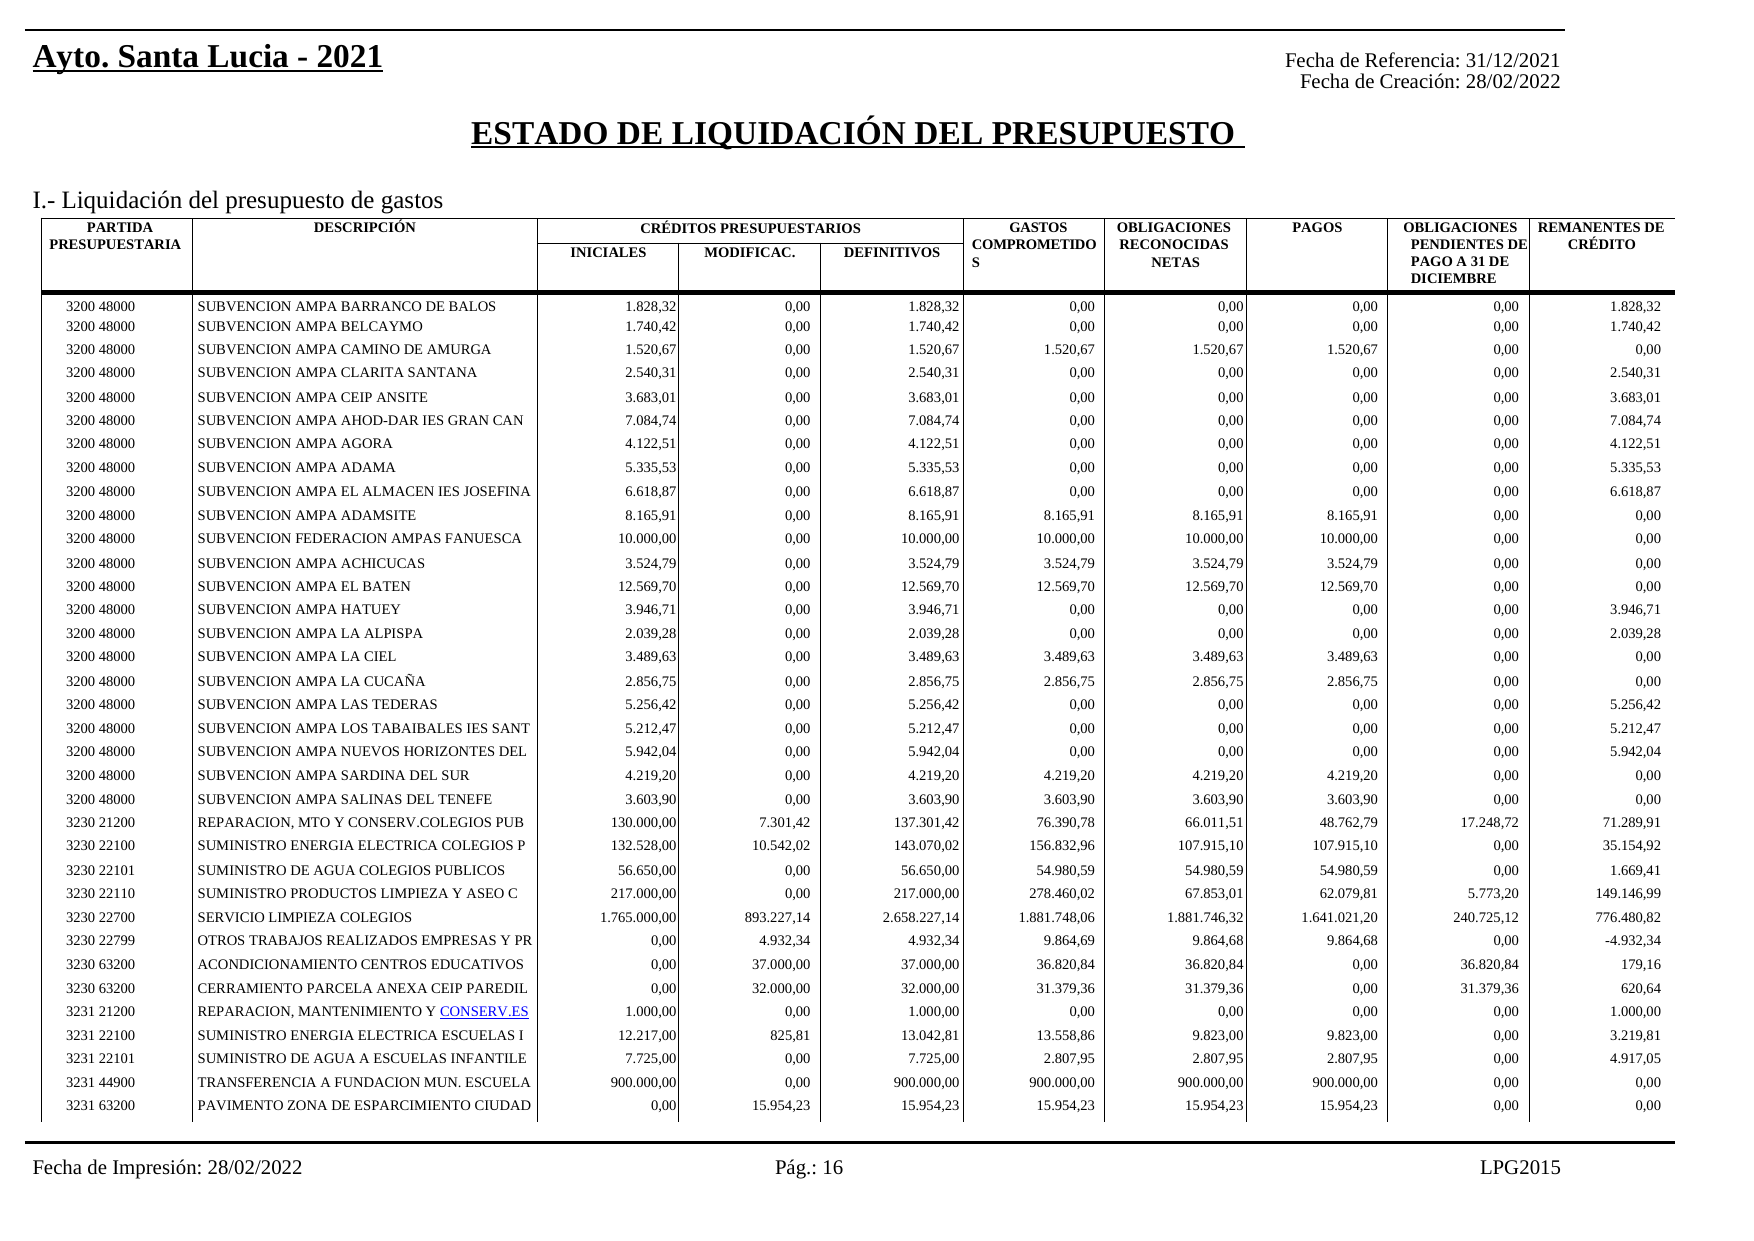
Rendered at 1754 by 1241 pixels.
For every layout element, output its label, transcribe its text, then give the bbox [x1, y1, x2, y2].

table_cell 0,00 [1247, 953, 1387, 976]
table_cell 4.219,20 [1105, 763, 1246, 787]
table_cell 3231 44900 [42, 1071, 192, 1094]
table_cell 0,00 [1388, 598, 1529, 621]
table_cell 1.828,32 [538, 295, 678, 313]
table_cell 0,00 [1247, 295, 1387, 313]
table_cell 1.520,67 [538, 338, 678, 361]
table_cell 12.569,70 [964, 574, 1104, 597]
table_cell SUBVENCION AMPA LAS TEDERAS [193, 692, 537, 716]
table_cell 0,00 [679, 1000, 820, 1023]
table_cell 3.683,01 [538, 385, 678, 408]
table_cell 2.856,75 [1247, 669, 1387, 692]
table_cell 2.039,28 [538, 621, 678, 645]
table_cell 7.725,00 [538, 1047, 678, 1071]
table_cell 0,00 [1388, 526, 1529, 551]
table_cell 0,00 [679, 763, 820, 787]
table_cell 4.932,34 [821, 929, 963, 952]
table_cell 3.946,71 [821, 598, 963, 621]
text ESTADO DE LIQUIDACIÓN DEL PRESUPUESTO [32, 113, 1674, 152]
table_header DESCRIPCIÓN [193, 219, 537, 290]
table_cell SUBVENCION AMPA CAMINO DE AMURGA [193, 338, 537, 361]
table_cell 2.807,95 [1247, 1047, 1387, 1071]
table_cell 1.520,67 [1247, 338, 1387, 361]
table_cell 900.000,00 [1105, 1071, 1246, 1094]
table_cell 0,00 [679, 551, 820, 574]
table_cell 3200 48000 [42, 361, 192, 385]
table_cell 6.618,87 [538, 480, 678, 503]
table_cell 0,00 [1388, 858, 1529, 881]
table_cell 3200 48000 [42, 574, 192, 597]
table_cell 1.520,67 [964, 338, 1104, 361]
table_cell 31.379,36 [964, 976, 1104, 999]
table_cell 9.864,68 [1247, 929, 1387, 952]
table_cell 3200 48000 [42, 763, 192, 787]
table_cell SUMINISTRO ENERGIA ELECTRICA ESCUELAS I [193, 1023, 537, 1047]
table_cell 0,00 [964, 621, 1104, 645]
table_cell 3200 48000 [42, 432, 192, 456]
table_cell 5.335,53 [1530, 456, 1675, 479]
table_cell 8.165,91 [1105, 503, 1246, 526]
table_cell OTROS TRABAJOS REALIZADOS EMPRESAS Y PR [193, 929, 537, 952]
table_cell 12.569,70 [1105, 574, 1246, 597]
table_cell 35.154,92 [1530, 834, 1675, 857]
table_cell 0,00 [679, 432, 820, 456]
table_cell 0,00 [1247, 716, 1387, 739]
table_cell 3200 48000 [42, 787, 192, 811]
table_cell 0,00 [538, 953, 678, 976]
table_cell 5.256,42 [1530, 692, 1675, 716]
table_cell 4.917,05 [1530, 1047, 1675, 1071]
table_cell 0,00 [679, 692, 820, 716]
table_cell 0,00 [679, 409, 820, 432]
table_cell 3200 48000 [42, 740, 192, 763]
table_cell 7.084,74 [538, 409, 678, 432]
table_cell 900.000,00 [1247, 1071, 1387, 1094]
table_cell 3200 48000 [42, 295, 192, 313]
table_cell 900.000,00 [538, 1071, 678, 1094]
table_cell 13.042,81 [821, 1023, 963, 1047]
table_cell SUBVENCION AMPA ADAMA [193, 456, 537, 479]
table_cell SUBVENCION AMPA BELCAYMO [193, 314, 537, 337]
table_cell 8.165,91 [538, 503, 678, 526]
table_cell 0,00 [1247, 314, 1387, 337]
table_cell 0,00 [1388, 1047, 1529, 1071]
table_cell 0,00 [1105, 480, 1246, 503]
table_cell 3200 48000 [42, 645, 192, 668]
table_cell 0,00 [964, 716, 1104, 739]
table_cell 0,00 [679, 503, 820, 526]
table_cell 4.122,51 [821, 432, 963, 456]
table_cell 156.832,96 [964, 834, 1104, 857]
table_cell SUBVENCION AMPA BARRANCO DE BALOS [193, 295, 537, 313]
table_cell 0,00 [1530, 787, 1675, 811]
table_cell 0,00 [1247, 456, 1387, 479]
table_cell 5.942,04 [1530, 740, 1675, 763]
table_cell 4.932,34 [679, 929, 820, 952]
table_cell SUBVENCION AMPA EL ALMACEN IES JOSEFINA [193, 480, 537, 503]
table_cell 3200 48000 [42, 409, 192, 432]
table_cell 0,00 [679, 385, 820, 408]
table_cell 0,00 [964, 1000, 1104, 1023]
table_cell SUMINISTRO DE AGUA A ESCUELAS INFANTILE [193, 1047, 537, 1071]
table_cell 1.641.021,20 [1247, 905, 1387, 928]
text I.- Liquidación del presupuesto de gastos [32, 187, 1674, 214]
table_cell 3231 63200 [42, 1094, 192, 1122]
table_cell SUBVENCION AMPA SALINAS DEL TENEFE [193, 787, 537, 811]
table_cell PAVIMENTO ZONA DE ESPARCIMIENTO CIUDAD [193, 1094, 537, 1122]
table_cell 3.219,81 [1530, 1023, 1675, 1047]
table_cell 3200 48000 [42, 669, 192, 692]
table_cell 5.212,47 [821, 716, 963, 739]
table_cell 71.289,91 [1530, 811, 1675, 834]
table_cell SUBVENCION AMPA NUEVOS HORIZONTES DEL [193, 740, 537, 763]
table_cell 0,00 [1247, 976, 1387, 999]
table_cell 15.954,23 [1105, 1094, 1246, 1122]
table_cell 1.740,42 [538, 314, 678, 337]
table_cell 54.980,59 [964, 858, 1104, 881]
table_cell 1.740,42 [1530, 314, 1675, 337]
table_cell 15.954,23 [821, 1094, 963, 1122]
table_cell 6.618,87 [821, 480, 963, 503]
table_cell 900.000,00 [821, 1071, 963, 1094]
table_cell INICIALES [538, 244, 678, 290]
table_cell 7.301,42 [679, 811, 820, 834]
table_cell 7.725,00 [821, 1047, 963, 1071]
table_cell 0,00 [1388, 338, 1529, 361]
table_cell 7.084,74 [821, 409, 963, 432]
table_cell 143.070,02 [821, 834, 963, 857]
table_cell 36.820,84 [1105, 953, 1246, 976]
table_cell 0,00 [679, 881, 820, 905]
table_cell SUMINISTRO PRODUCTOS LIMPIEZA Y ASEO C [193, 881, 537, 905]
table_cell 3.489,63 [1105, 645, 1246, 668]
table_cell 3200 48000 [42, 338, 192, 361]
table_cell 10.000,00 [821, 526, 963, 551]
table_cell 0,00 [1105, 621, 1246, 645]
table_cell 0,00 [1388, 834, 1529, 857]
text Fecha de Creación: 28/02/2022 [1300, 75, 1674, 91]
table_cell 0,00 [1247, 385, 1387, 408]
table_cell SERVICIO LIMPIEZA COLEGIOS [193, 905, 537, 928]
table_cell 1.828,32 [1530, 295, 1675, 313]
table_cell 217.000,00 [538, 881, 678, 905]
table_cell 3231 22100 [42, 1023, 192, 1047]
table_cell 1.000,00 [1530, 1000, 1675, 1023]
table_cell 0,00 [1388, 574, 1529, 597]
table_cell 3.683,01 [821, 385, 963, 408]
table_cell SUBVENCION AMPA ADAMSITE [193, 503, 537, 526]
table_cell 0,00 [964, 740, 1104, 763]
table_cell 0,00 [1247, 740, 1387, 763]
table_cell 3.524,79 [538, 551, 678, 574]
table_cell 3.524,79 [1105, 551, 1246, 574]
table_cell 0,00 [1105, 456, 1246, 479]
table_cell SUMINISTRO DE AGUA COLEGIOS PUBLICOS [193, 858, 537, 881]
table_cell 137.301,42 [821, 811, 963, 834]
table_cell 0,00 [1388, 314, 1529, 337]
table_cell 2.039,28 [1530, 621, 1675, 645]
table_cell 2.540,31 [1530, 361, 1675, 385]
table_cell 3200 48000 [42, 692, 192, 716]
table_cell 0,00 [1105, 692, 1246, 716]
table_cell ACONDICIONAMIENTO CENTROS EDUCATIVOS [193, 953, 537, 976]
table_cell 0,00 [1530, 1071, 1675, 1094]
table_cell 3.946,71 [538, 598, 678, 621]
table_cell 893.227,14 [679, 905, 820, 928]
table_cell 5.212,47 [538, 716, 678, 739]
table_cell 0,00 [538, 976, 678, 999]
table_cell 17.248,72 [1388, 811, 1529, 834]
table_cell 0,00 [964, 456, 1104, 479]
table_cell 3.603,90 [538, 787, 678, 811]
table_cell 4.122,51 [538, 432, 678, 456]
table_cell 3.489,63 [1247, 645, 1387, 668]
table_cell 3200 48000 [42, 314, 192, 337]
table_cell 0,00 [679, 645, 820, 668]
table_cell 3230 22100 [42, 834, 192, 857]
table_cell 1.520,67 [1105, 338, 1246, 361]
table_cell 56.650,00 [821, 858, 963, 881]
table_cell 0,00 [1247, 480, 1387, 503]
table_cell 3.524,79 [964, 551, 1104, 574]
table_cell 0,00 [1388, 409, 1529, 432]
table_cell 107.915,10 [1105, 834, 1246, 857]
table_cell 31.379,36 [1388, 976, 1529, 999]
table_cell 0,00 [679, 1047, 820, 1071]
table_cell 0,00 [538, 929, 678, 952]
table_cell SUBVENCION AMPA CLARITA SANTANA [193, 361, 537, 385]
table_cell 0,00 [1388, 385, 1529, 408]
table_header REMANENTES DE CRÉDITO [1530, 219, 1675, 290]
table_cell 66.011,51 [1105, 811, 1246, 834]
table_cell 0,00 [1388, 1000, 1529, 1023]
table_cell 0,00 [1247, 598, 1387, 621]
table_cell 5.335,53 [538, 456, 678, 479]
table_cell 15.954,23 [679, 1094, 820, 1122]
table_cell 3.524,79 [821, 551, 963, 574]
table_cell 3.603,90 [964, 787, 1104, 811]
table_cell 3230 22700 [42, 905, 192, 928]
table_cell 10.542,02 [679, 834, 820, 857]
table_cell 0,00 [679, 574, 820, 597]
table_cell 37.000,00 [821, 953, 963, 976]
table_cell 36.820,84 [964, 953, 1104, 976]
table_cell 0,00 [679, 669, 820, 692]
table_cell 5.256,42 [538, 692, 678, 716]
table_cell 0,00 [1105, 409, 1246, 432]
table_cell 4.219,20 [964, 763, 1104, 787]
table_cell 9.823,00 [1247, 1023, 1387, 1047]
table_cell 0,00 [1530, 503, 1675, 526]
table_cell 62.079,81 [1247, 881, 1387, 905]
table_cell 2.807,95 [1105, 1047, 1246, 1071]
table_cell 0,00 [1388, 1094, 1529, 1122]
table_cell 0,00 [1388, 763, 1529, 787]
table_cell 0,00 [1388, 929, 1529, 952]
table_cell 0,00 [679, 295, 820, 313]
table_cell 0,00 [1388, 1023, 1529, 1047]
table_cell 0,00 [1388, 1071, 1529, 1094]
table_cell 0,00 [679, 480, 820, 503]
table_cell SUBVENCION AMPA EL BATEN [193, 574, 537, 597]
table_cell 0,00 [679, 314, 820, 337]
table_cell 5.942,04 [821, 740, 963, 763]
table_cell 1.000,00 [821, 1000, 963, 1023]
table_cell 3200 48000 [42, 621, 192, 645]
table_cell 240.725,12 [1388, 905, 1529, 928]
text Fecha de Impresión: 28/02/2022 Pág.: 16 LPG2015 [32, 1156, 1674, 1179]
table_cell 0,00 [1388, 716, 1529, 739]
table_header PAGOS [1247, 219, 1387, 290]
table_header GASTOS COMPROMETIDOS [964, 219, 1104, 290]
table_cell 278.460,02 [964, 881, 1104, 905]
table_cell 0,00 [679, 621, 820, 645]
table_cell 0,00 [1247, 409, 1387, 432]
table_cell 2.807,95 [964, 1047, 1104, 1071]
table_cell 1.881.746,32 [1105, 905, 1246, 928]
table_cell 3200 48000 [42, 480, 192, 503]
table_cell 3231 21200 [42, 1000, 192, 1023]
table_cell SUBVENCION AMPA AGORA [193, 432, 537, 456]
table_cell 0,00 [1105, 385, 1246, 408]
table_cell 0,00 [964, 314, 1104, 337]
table_cell 0,00 [1247, 432, 1387, 456]
table_cell 0,00 [1105, 295, 1246, 313]
table_cell 3200 48000 [42, 456, 192, 479]
table_cell 0,00 [1388, 621, 1529, 645]
table_cell 9.864,69 [964, 929, 1104, 952]
table_cell 6.618,87 [1530, 480, 1675, 503]
table_cell 12.569,70 [821, 574, 963, 597]
table_cell 149.146,99 [1530, 881, 1675, 905]
table_cell SUBVENCION AMPA LA CIEL [193, 645, 537, 668]
table_cell 0,00 [1530, 574, 1675, 597]
table_cell TRANSFERENCIA A FUNDACION MUN. ESCUELA [193, 1071, 537, 1094]
table_cell 67.853,01 [1105, 881, 1246, 905]
table_cell CERRAMIENTO PARCELA ANEXA CEIP PAREDIL [193, 976, 537, 999]
table_cell 0,00 [964, 598, 1104, 621]
table_cell 0,00 [1247, 621, 1387, 645]
table_cell 12.569,70 [538, 574, 678, 597]
table_cell 15.954,23 [1247, 1094, 1387, 1122]
table_cell 1.740,42 [821, 314, 963, 337]
table_cell 620,64 [1530, 976, 1675, 999]
table_cell 0,00 [1105, 432, 1246, 456]
table_cell 0,00 [1105, 361, 1246, 385]
table_cell 0,00 [1105, 314, 1246, 337]
table_cell SUBVENCION FEDERACION AMPAS FANUESCA [193, 526, 537, 551]
table_cell 107.915,10 [1247, 834, 1387, 857]
table_cell 0,00 [1388, 503, 1529, 526]
table_cell SUBVENCION AMPA HATUEY [193, 598, 537, 621]
table_cell 0,00 [679, 787, 820, 811]
table_cell 48.762,79 [1247, 811, 1387, 834]
table_cell REPARACION, MANTENIMIENTO Y CONSERV.ES [193, 1000, 537, 1023]
table_cell SUBVENCION AMPA AHOD-DAR IES GRAN CAN [193, 409, 537, 432]
table_cell SUBVENCION AMPA LA ALPISPA [193, 621, 537, 645]
table_cell 56.650,00 [538, 858, 678, 881]
table_cell 0,00 [679, 361, 820, 385]
table_cell 0,00 [964, 409, 1104, 432]
table_cell 1.000,00 [538, 1000, 678, 1023]
table_cell 5.212,47 [1530, 716, 1675, 739]
table_cell 7.084,74 [1530, 409, 1675, 432]
table_cell 3200 48000 [42, 385, 192, 408]
table_cell 179,16 [1530, 953, 1675, 976]
table_cell 0,00 [964, 361, 1104, 385]
table_cell 3231 22101 [42, 1047, 192, 1071]
table_header PARTIDA PRESUPUESTARIA [42, 219, 192, 290]
table_cell 0,00 [1530, 763, 1675, 787]
table_cell 5.256,42 [821, 692, 963, 716]
table_cell SUBVENCION AMPA ACHICUCAS [193, 551, 537, 574]
table_cell 1.520,67 [821, 338, 963, 361]
table_cell SUBVENCION AMPA SARDINA DEL SUR [193, 763, 537, 787]
table_cell 0,00 [1388, 669, 1529, 692]
text Ayto. Santa Lucia - 2021 Fecha de Referencia: 31/12/2021 [32, 39, 1674, 75]
table_header OBLIGACIONES PENDIENTES DE PAGO A 31 DE DICIEMBRE [1388, 219, 1529, 290]
table_cell 4.219,20 [538, 763, 678, 787]
table_cell 2.856,75 [964, 669, 1104, 692]
table_cell 5.335,53 [821, 456, 963, 479]
table_cell 0,00 [1388, 740, 1529, 763]
table_cell 54.980,59 [1247, 858, 1387, 881]
table_cell 900.000,00 [964, 1071, 1104, 1094]
table_cell 4.219,20 [1247, 763, 1387, 787]
table_cell 4.122,51 [1530, 432, 1675, 456]
table_cell 0,00 [1388, 432, 1529, 456]
table_cell 0,00 [1530, 669, 1675, 692]
table_cell 0,00 [1388, 787, 1529, 811]
table_cell 3.603,90 [1247, 787, 1387, 811]
table_cell 0,00 [1105, 1000, 1246, 1023]
table_cell 0,00 [1530, 551, 1675, 574]
table_cell 3200 48000 [42, 551, 192, 574]
table_cell MODIFICAC. [679, 244, 820, 290]
table_cell 3.489,63 [964, 645, 1104, 668]
table_cell 10.000,00 [1247, 526, 1387, 551]
table_cell 3230 63200 [42, 953, 192, 976]
table_cell 0,00 [679, 456, 820, 479]
table_cell 31.379,36 [1105, 976, 1246, 999]
table_cell 0,00 [1105, 716, 1246, 739]
table_cell 32.000,00 [679, 976, 820, 999]
table_cell 37.000,00 [679, 953, 820, 976]
table_cell 3200 48000 [42, 716, 192, 739]
table_cell 0,00 [1247, 692, 1387, 716]
table_cell 1.828,32 [821, 295, 963, 313]
table_cell 3.524,79 [1247, 551, 1387, 574]
table_cell 10.000,00 [1105, 526, 1246, 551]
table_cell 0,00 [1530, 338, 1675, 361]
table_cell 0,00 [1388, 645, 1529, 668]
table_cell 217.000,00 [821, 881, 963, 905]
table_cell 0,00 [1530, 1094, 1675, 1122]
table_cell 776.480,82 [1530, 905, 1675, 928]
table_cell 0,00 [1388, 361, 1529, 385]
table_cell 3200 48000 [42, 503, 192, 526]
table_cell 3.603,90 [1105, 787, 1246, 811]
table_cell 3230 21200 [42, 811, 192, 834]
table_cell 3230 22110 [42, 881, 192, 905]
table_cell 8.165,91 [821, 503, 963, 526]
table_cell 2.039,28 [821, 621, 963, 645]
table_cell 13.558,86 [964, 1023, 1104, 1047]
table_cell 0,00 [964, 385, 1104, 408]
table_cell 5.942,04 [538, 740, 678, 763]
table_cell 8.165,91 [1247, 503, 1387, 526]
table_cell 1.881.748,06 [964, 905, 1104, 928]
table_cell 0,00 [679, 1071, 820, 1094]
table_cell 10.000,00 [538, 526, 678, 551]
table_cell 3.946,71 [1530, 598, 1675, 621]
table_cell 36.820,84 [1388, 953, 1529, 976]
table_cell 0,00 [964, 295, 1104, 313]
table_cell 2.856,75 [538, 669, 678, 692]
table_cell 0,00 [1388, 480, 1529, 503]
table_cell 0,00 [1247, 1000, 1387, 1023]
table_cell 0,00 [1388, 692, 1529, 716]
table_cell 2.540,31 [821, 361, 963, 385]
table_cell SUBVENCION AMPA CEIP ANSITE [193, 385, 537, 408]
table_cell 3.489,63 [821, 645, 963, 668]
table_cell SUBVENCION AMPA LOS TABAIBALES IES SANT [193, 716, 537, 739]
table_cell 2.856,75 [821, 669, 963, 692]
table_cell 10.000,00 [964, 526, 1104, 551]
table_cell 3.603,90 [821, 787, 963, 811]
table_cell 2.658.227,14 [821, 905, 963, 928]
table_cell 132.528,00 [538, 834, 678, 857]
table_cell 5.773,20 [1388, 881, 1529, 905]
table_cell 0,00 [964, 480, 1104, 503]
table_cell 0,00 [679, 338, 820, 361]
table_cell 3.683,01 [1530, 385, 1675, 408]
table_cell 1.765.000,00 [538, 905, 678, 928]
table_cell 3.489,63 [538, 645, 678, 668]
table_cell 2.856,75 [1105, 669, 1246, 692]
table_cell 8.165,91 [964, 503, 1104, 526]
table_cell 0,00 [964, 692, 1104, 716]
table_cell 0,00 [538, 1094, 678, 1122]
table_cell -4.932,34 [1530, 929, 1675, 952]
table_cell 0,00 [1388, 456, 1529, 479]
table_cell 3200 48000 [42, 526, 192, 551]
table_cell 9.823,00 [1105, 1023, 1246, 1047]
table_cell 3200 48000 [42, 598, 192, 621]
table_cell 0,00 [1247, 361, 1387, 385]
table_cell 0,00 [1105, 598, 1246, 621]
table_cell SUMINISTRO ENERGIA ELECTRICA COLEGIOS P [193, 834, 537, 857]
table_cell 32.000,00 [821, 976, 963, 999]
table_cell 0,00 [1388, 551, 1529, 574]
table_cell 15.954,23 [964, 1094, 1104, 1122]
table_cell 12.569,70 [1247, 574, 1387, 597]
table_cell 3230 22101 [42, 858, 192, 881]
table_cell 3230 22799 [42, 929, 192, 952]
table_cell 0,00 [964, 432, 1104, 456]
table_cell 1.669,41 [1530, 858, 1675, 881]
table_cell 0,00 [679, 716, 820, 739]
table_cell 54.980,59 [1105, 858, 1246, 881]
table_cell 0,00 [1530, 645, 1675, 668]
table_cell 4.219,20 [821, 763, 963, 787]
table_cell 76.390,78 [964, 811, 1104, 834]
table_header CRÉDITOS PRESUPUESTARIOS [538, 219, 963, 242]
table_cell 0,00 [1530, 526, 1675, 551]
table_cell 0,00 [679, 858, 820, 881]
table_cell 3230 63200 [42, 976, 192, 999]
table_cell 2.540,31 [538, 361, 678, 385]
table_cell 9.864,68 [1105, 929, 1246, 952]
table_cell 0,00 [679, 740, 820, 763]
table_cell REPARACION, MTO Y CONSERV.COLEGIOS PUB [193, 811, 537, 834]
table_cell SUBVENCION AMPA LA CUCAÑA [193, 669, 537, 692]
table_cell 12.217,00 [538, 1023, 678, 1047]
table_cell 825,81 [679, 1023, 820, 1047]
table_header OBLIGACIONES RECONOCIDAS NETAS [1105, 219, 1246, 290]
table_cell DEFINITIVOS [821, 244, 963, 290]
table_cell 0,00 [1105, 740, 1246, 763]
table_cell 0,00 [679, 598, 820, 621]
table_cell 130.000,00 [538, 811, 678, 834]
table_cell 0,00 [1388, 295, 1529, 313]
table_cell 0,00 [679, 526, 820, 551]
